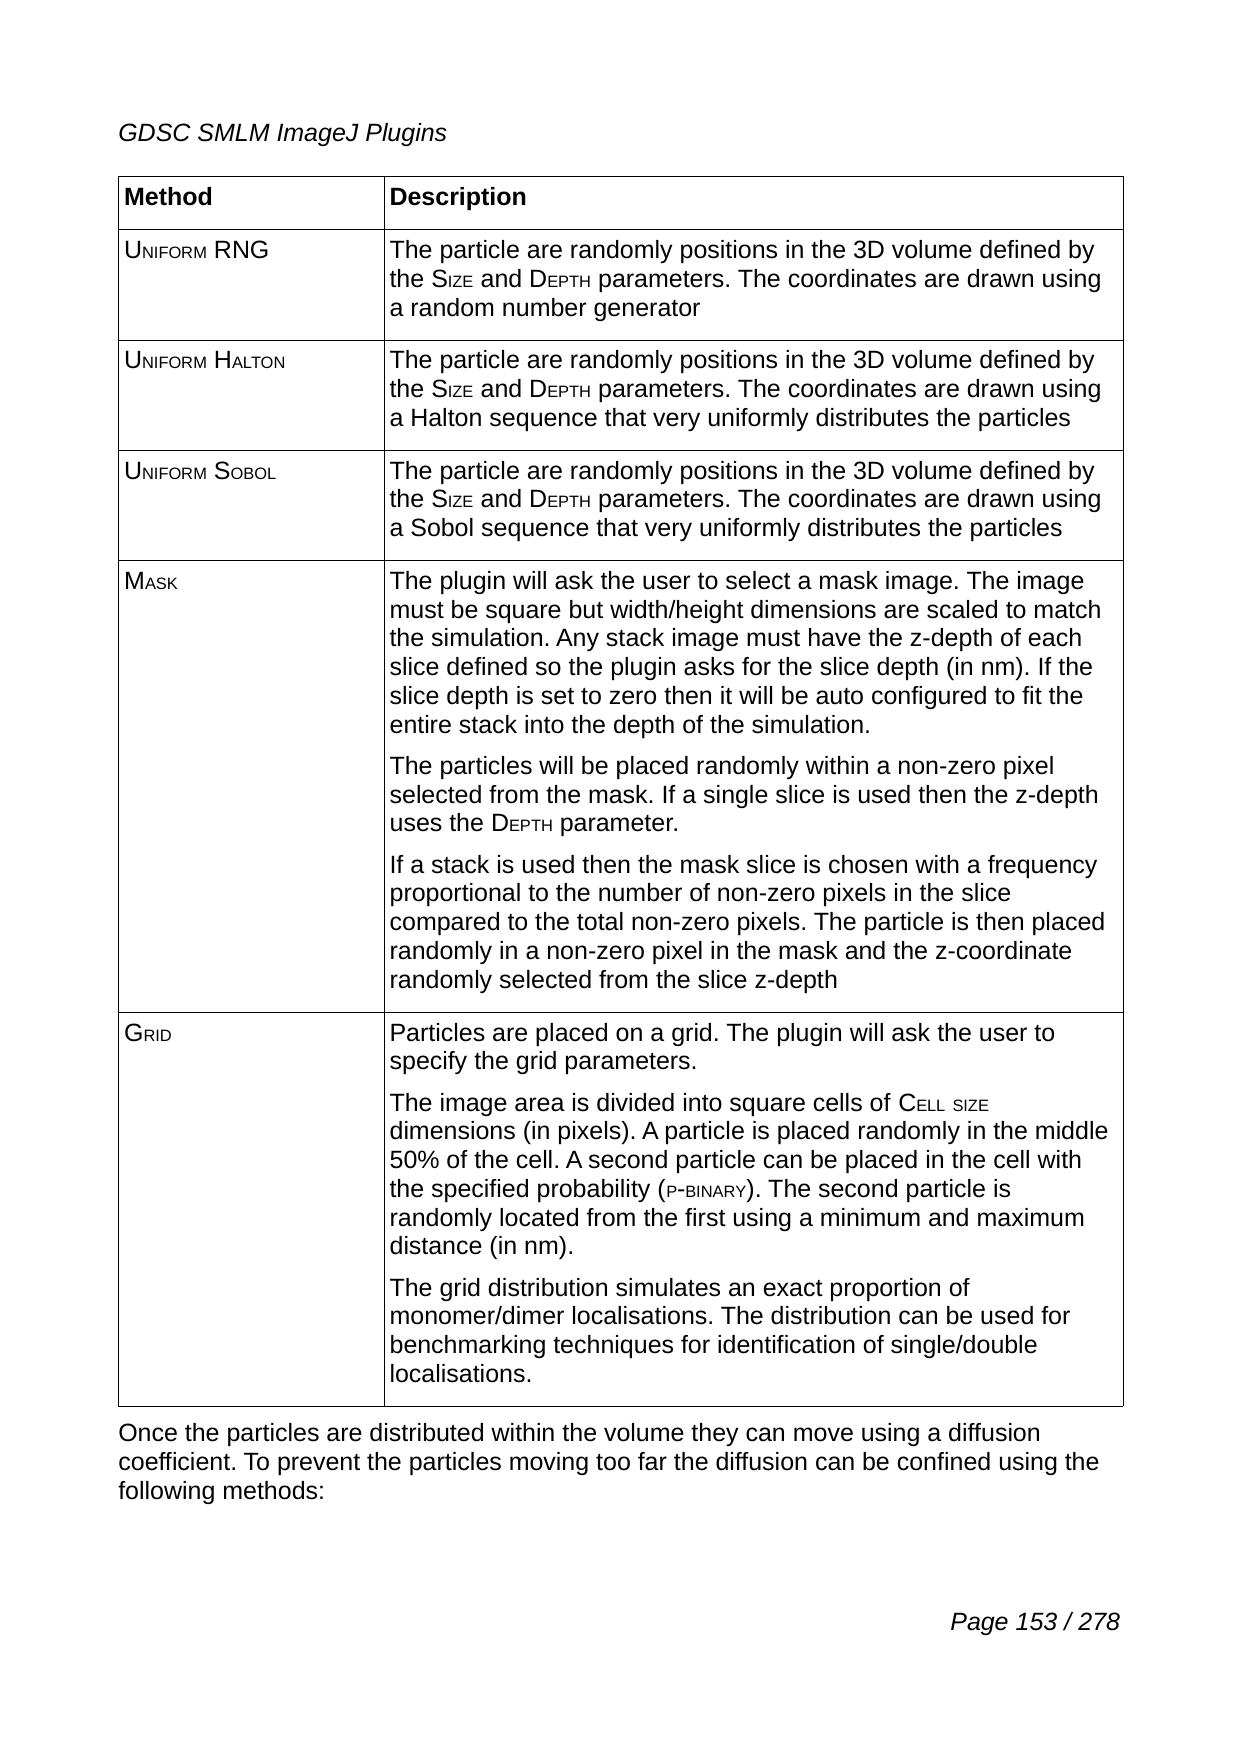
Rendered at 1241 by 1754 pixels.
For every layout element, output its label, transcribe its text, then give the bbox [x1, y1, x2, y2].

table_cell The particle are randomly positions in the 3D volume defined by the Size and Depth parameters. The coordinates are drawn using a Sobol sequence that very uniformly distributes the particles [385, 451, 1123, 560]
text Once the particles are distributed within the volume they can move using a diffusion coefficient. To prevent the particles moving too far the diffusion can be confined using the following methods: [118, 1418, 1122, 1504]
table_cell Uniform RNG [119, 230, 384, 339]
table_cell Uniform Halton [119, 341, 384, 450]
table_cell Grid [119, 1013, 384, 1406]
table_header Description [385, 177, 1123, 229]
table_cell The particle are randomly positions in the 3D volume defined by the Size and Depth parameters. The coordinates are drawn using a random number generator [385, 230, 1123, 339]
table_cell The plugin will ask the user to select a mask image. The image must be square but width/height dimensions are scaled to match the simulation. Any stack image must have the z-depth of each slice defined so the plugin asks for the slice depth (in nm). If the slice depth is set to zero then it will be auto configured to fit the entire stack into the depth of the simulation. The particles will be placed randomly within a non-zero pixel selected from the mask. If a single slice is used then the z-depth uses the Depth parameter. If a stack is used then the mask slice is chosen with a frequency proportional to the number of non-zero pixels in the slice compared to the total non-zero pixels. The particle is then placed randomly in a non-zero pixel in the mask and the z-coordinate randomly selected from the slice z-depth [385, 561, 1123, 1012]
table_header Method [119, 177, 384, 229]
table_cell The particle are randomly positions in the 3D volume defined by the Size and Depth parameters. The coordinates are drawn using a Halton sequence that very uniformly distributes the particles [385, 341, 1123, 450]
table_cell Particles are placed on a grid. The plugin will ask the user to specify the grid parameters. The image area is divided into square cells of Cell size dimensions (in pixels). A particle is placed randomly in the middle 50% of the cell. A second particle can be placed in the cell with the specified probability (p-binary). The second particle is randomly located from the first using a minimum and maximum distance (in nm). The grid distribution simulates an exact proportion of monomer/dimer localisations. The distribution can be used for benchmarking techniques for identification of single/double localisations. [385, 1013, 1123, 1406]
table_cell Uniform Sobol [119, 451, 384, 560]
table_cell Mask [119, 561, 384, 1012]
